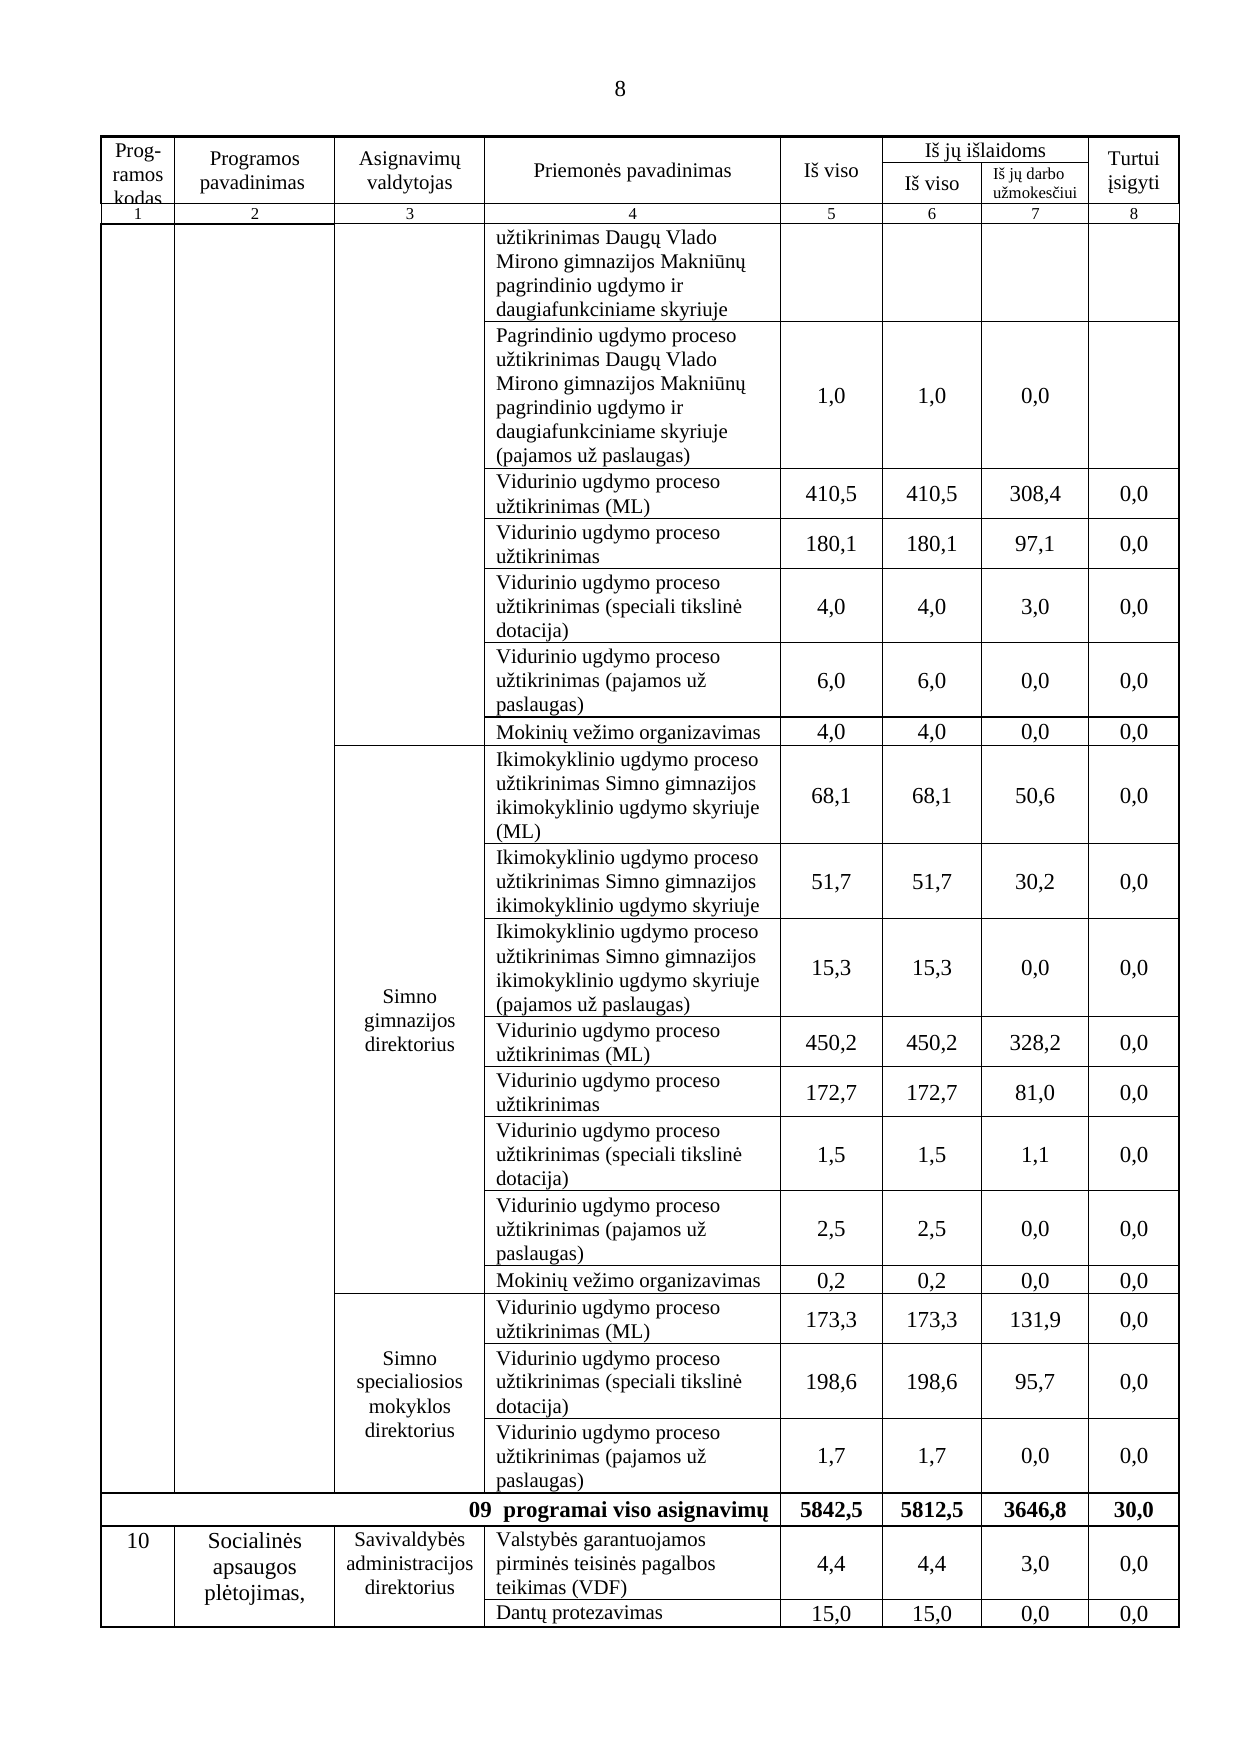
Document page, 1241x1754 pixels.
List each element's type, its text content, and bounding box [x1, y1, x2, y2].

table_cell 0,0 [1089, 1294, 1178, 1343]
table_cell [1089, 322, 1178, 467]
table_cell 4,0 [883, 569, 981, 642]
table_cell 2,5 [781, 1191, 882, 1265]
table_header Iš jų išlaidoms [883, 138, 1088, 162]
table_cell [883, 224, 981, 321]
table_cell 0,0 [982, 919, 1088, 1016]
table_cell 15,3 [781, 919, 882, 1016]
table_cell 0,0 [982, 1600, 1088, 1626]
table_cell 0,0 [982, 322, 1088, 467]
table_cell 1,0 [781, 322, 882, 467]
table_cell 0,0 [1089, 1600, 1178, 1626]
table_cell Vidurinio ugdymo proceso užtikrinimas (speciali tikslinė dotacija) [485, 569, 780, 642]
table_cell 0,0 [1089, 919, 1178, 1016]
table_cell 3646,8 [982, 1494, 1088, 1525]
table_cell 7 [982, 204, 1088, 223]
table_cell 0,0 [1089, 1117, 1178, 1190]
table_cell [102, 225, 174, 1492]
table_cell 5 [781, 204, 882, 223]
table_cell 173,3 [883, 1294, 981, 1343]
table_cell 0,0 [1089, 1191, 1178, 1265]
table_cell 81,0 [982, 1067, 1088, 1116]
table_cell 131,9 [982, 1294, 1088, 1343]
table_cell 0,0 [1089, 746, 1178, 843]
table_cell Simno specialiosios mokyklos direktorius [335, 1294, 484, 1492]
table_header Turtui įsigyti [1089, 138, 1178, 202]
table_cell 5812,5 [883, 1494, 981, 1525]
table_cell Vidurinio ugdymo proceso užtikrinimas (speciali tikslinė dotacija) [485, 1344, 780, 1418]
table_cell 0,0 [1089, 569, 1178, 642]
table_cell 95,7 [982, 1344, 1088, 1418]
table_cell 4,0 [883, 718, 981, 745]
table_cell 0,0 [1089, 643, 1178, 716]
table_cell 3 [335, 204, 484, 223]
table_header Priemonės pavadinimas [485, 138, 780, 202]
table_cell 1,5 [781, 1117, 882, 1190]
table_cell 5842,5 [781, 1494, 882, 1525]
table_cell 4 [485, 204, 780, 223]
table_cell 0,0 [1089, 1266, 1178, 1293]
table_cell 410,5 [883, 469, 981, 518]
table_cell [982, 224, 1088, 321]
table_cell 173,3 [781, 1294, 882, 1343]
table_cell 3,0 [982, 1527, 1088, 1599]
table_cell [335, 224, 484, 745]
table_cell 50,6 [982, 746, 1088, 843]
table_cell 0,2 [883, 1266, 981, 1293]
table_cell Vidurinio ugdymo proceso užtikrinimas (pajamos už paslaugas) [485, 1419, 780, 1492]
table_cell 3,0 [982, 569, 1088, 642]
table_cell 0,0 [982, 1191, 1088, 1265]
table_cell 172,7 [781, 1067, 882, 1116]
table_cell Socialinės apsaugos plėtojimas, [175, 1527, 334, 1626]
table_cell Ikimokyklinio ugdymo proceso užtikrinimas Simno gimnazijos ikimokyklinio ugdymo skyriuje (ML) [485, 746, 780, 843]
table_cell 0,0 [1089, 718, 1178, 745]
table_cell 328,2 [982, 1017, 1088, 1066]
table_cell 15,3 [883, 919, 981, 1016]
table_cell Iš jų darbo užmokesčiui [982, 163, 1088, 202]
table_cell [1089, 224, 1178, 321]
table_cell 1,7 [883, 1419, 981, 1492]
table_cell 2,5 [883, 1191, 981, 1265]
table_cell 0,0 [1089, 844, 1178, 917]
table_header Programos pavadinimas [175, 138, 334, 202]
table_cell 0,0 [982, 718, 1088, 745]
table_cell Valstybės garantuojamos pirminės teisinės pagalbos teikimas (VDF) [485, 1527, 780, 1599]
table_cell Vidurinio ugdymo proceso užtikrinimas [485, 519, 780, 568]
table_cell 0,0 [1089, 519, 1178, 568]
table_cell Vidurinio ugdymo proceso užtikrinimas (pajamos už paslaugas) [485, 1191, 780, 1265]
table_header Asignavimų valdytojas [335, 138, 484, 202]
table_cell Savivaldybės administracijos direktorius [335, 1527, 484, 1626]
table_cell 308,4 [982, 469, 1088, 518]
table_cell 0,0 [1089, 1344, 1178, 1418]
table_cell Vidurinio ugdymo proceso užtikrinimas (ML) [485, 469, 780, 518]
table_cell 6,0 [883, 643, 981, 716]
table_cell 30,0 [1089, 1494, 1178, 1525]
table_cell užtikrinimas Daugų Vlado Mirono gimnazijos Makniūnų pagrindinio ugdymo ir daugiafunkciniame skyriuje [485, 224, 780, 321]
table_cell Iš viso [883, 163, 981, 202]
table_cell 1 [102, 204, 174, 223]
table_cell 198,6 [781, 1344, 882, 1418]
table_cell [781, 224, 882, 321]
table_cell 0,0 [1089, 1067, 1178, 1116]
table_cell 0,0 [982, 1419, 1088, 1492]
table_cell Vidurinio ugdymo proceso užtikrinimas (pajamos už paslaugas) [485, 643, 780, 716]
table_cell 97,1 [982, 519, 1088, 568]
table_cell 10 [102, 1527, 174, 1626]
table_cell 172,7 [883, 1067, 981, 1116]
table_cell 09 programai viso asignavimų [102, 1494, 780, 1525]
table_cell Pagrindinio ugdymo proceso užtikrinimas Daugų Vlado Mirono gimnazijos Makniūnų pagrindinio ugdymo ir daugiafunkciniame skyriuje (pajamos už paslaugas) [485, 322, 780, 467]
table_cell 15,0 [781, 1600, 882, 1626]
table_cell 2 [175, 204, 334, 223]
table_cell 4,0 [781, 718, 882, 745]
table_cell Ikimokyklinio ugdymo proceso užtikrinimas Simno gimnazijos ikimokyklinio ugdymo skyriuje [485, 844, 780, 917]
table_cell 1,0 [883, 322, 981, 467]
table_cell 68,1 [781, 746, 882, 843]
table_cell 0,0 [1089, 1419, 1178, 1492]
table_header Iš viso [781, 138, 882, 202]
table_cell Vidurinio ugdymo proceso užtikrinimas (ML) [485, 1294, 780, 1343]
table_cell Vidurinio ugdymo proceso užtikrinimas [485, 1067, 780, 1116]
table_cell Simno gimnazijos direktorius [335, 746, 484, 1293]
table_cell 450,2 [883, 1017, 981, 1066]
table_cell 4,4 [781, 1527, 882, 1599]
table_cell Mokinių vežimo organizavimas [485, 1266, 780, 1293]
table_cell 180,1 [781, 519, 882, 568]
table_cell 198,6 [883, 1344, 981, 1418]
table_cell 8 [1089, 204, 1179, 223]
table_cell 51,7 [883, 844, 981, 917]
table_cell 68,1 [883, 746, 981, 843]
table_cell [175, 225, 334, 1492]
table_cell 0,2 [781, 1266, 882, 1293]
table_cell 4,0 [781, 569, 882, 642]
table_cell Ikimokyklinio ugdymo proceso užtikrinimas Simno gimnazijos ikimokyklinio ugdymo skyriuje (pajamos už paslaugas) [485, 919, 780, 1016]
table_cell Vidurinio ugdymo proceso užtikrinimas (ML) [485, 1017, 780, 1066]
table_header Prog-ramos kodas [102, 138, 174, 202]
table_cell 51,7 [781, 844, 882, 917]
table_cell 0,0 [982, 643, 1088, 716]
table_cell 410,5 [781, 469, 882, 518]
table_cell 1,7 [781, 1419, 882, 1492]
table_cell 0,0 [1089, 469, 1178, 518]
table_cell 0,0 [982, 1266, 1088, 1293]
table_cell 180,1 [883, 519, 981, 568]
table_cell 6,0 [781, 643, 882, 716]
table_cell 30,2 [982, 844, 1088, 917]
table_cell 15,0 [883, 1600, 981, 1626]
table_cell 1,5 [883, 1117, 981, 1190]
table_cell Vidurinio ugdymo proceso užtikrinimas (speciali tikslinė dotacija) [485, 1117, 780, 1190]
table_cell 6 [883, 204, 981, 223]
table_cell 4,4 [883, 1527, 981, 1599]
table_cell Mokinių vežimo organizavimas [485, 718, 780, 745]
table_cell 0,0 [1089, 1017, 1178, 1066]
table_cell 450,2 [781, 1017, 882, 1066]
table_cell Dantų protezavimas [485, 1600, 780, 1626]
table_cell 0,0 [1089, 1527, 1178, 1599]
table_cell 1,1 [982, 1117, 1088, 1190]
